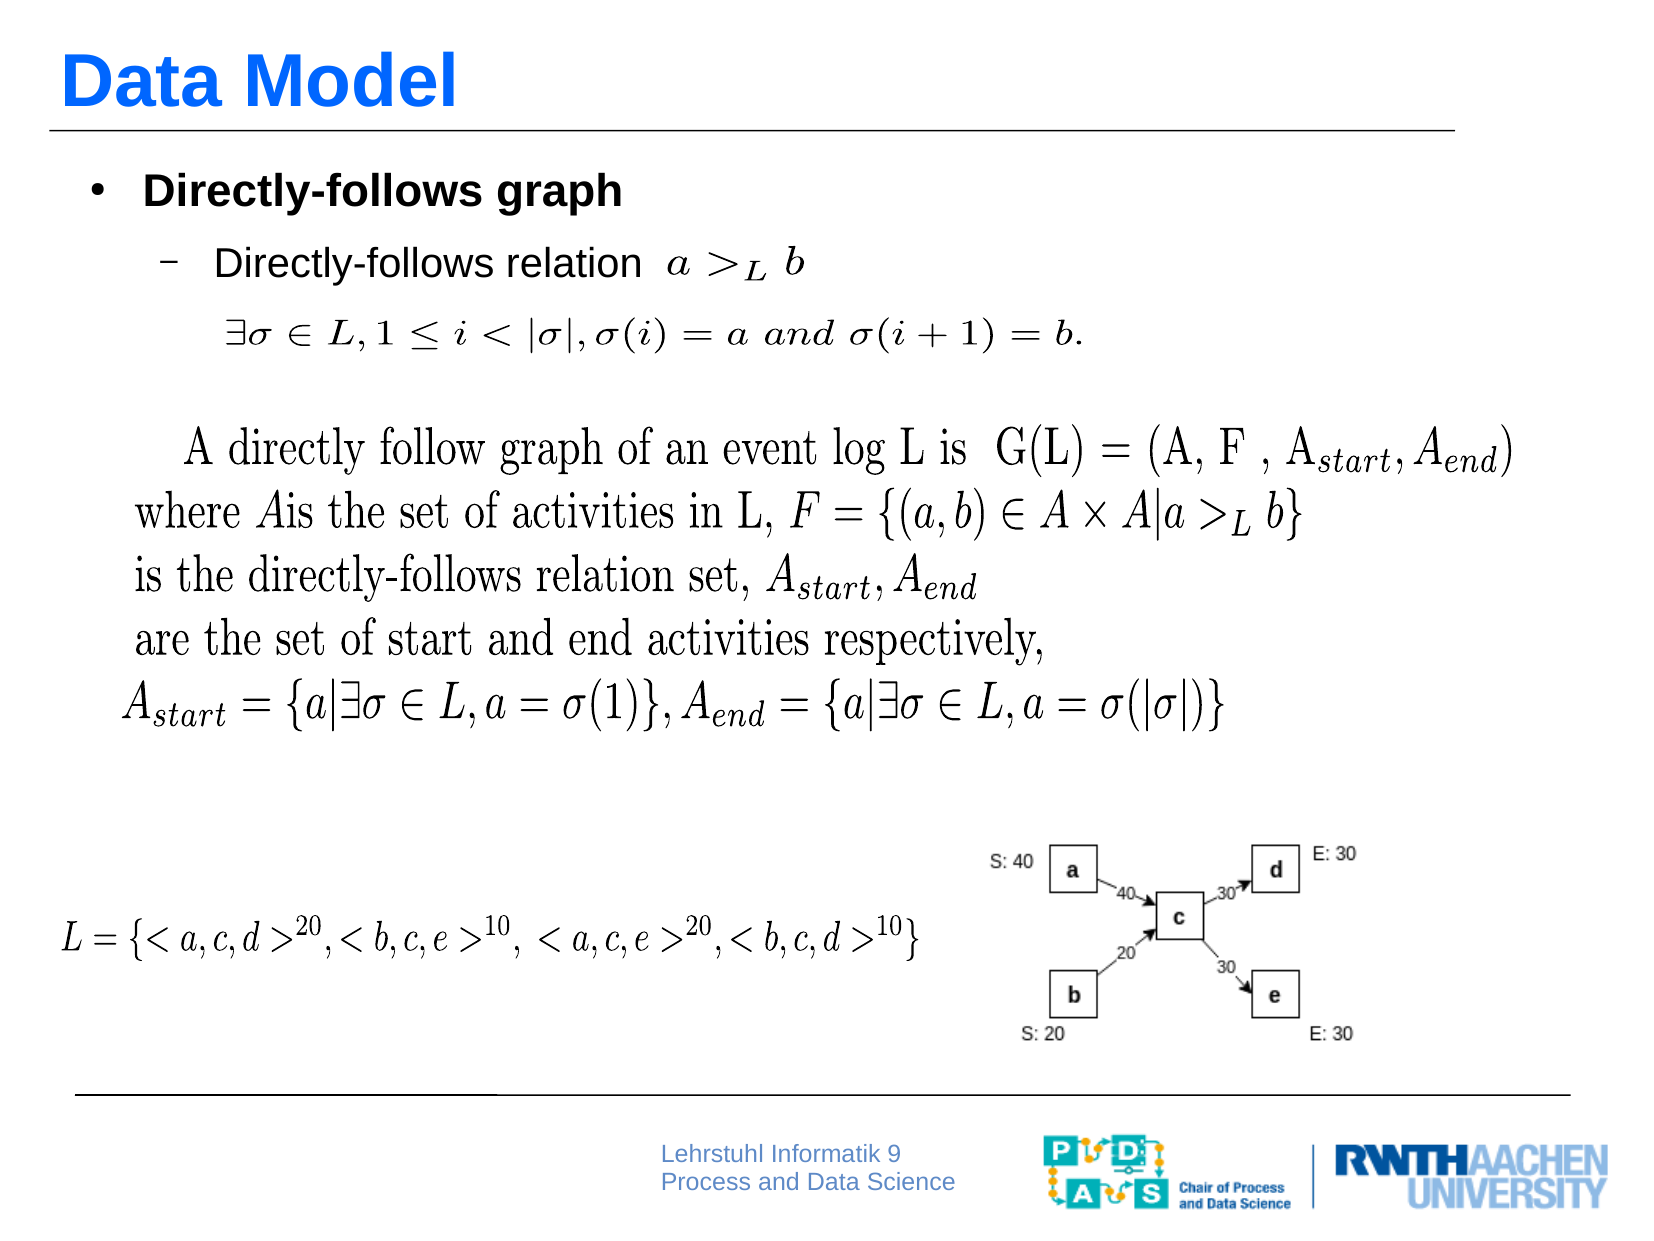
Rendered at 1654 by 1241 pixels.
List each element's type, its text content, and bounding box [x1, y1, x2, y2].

text_box [60, 915, 921, 962]
text_box [120, 424, 1516, 732]
picture [1005, 1090, 1647, 1241]
list Directly-follows graph Directly-follows relation [71, 165, 1257, 481]
title Data Model [60, 30, 1549, 131]
text_box [665, 245, 805, 281]
text_box [223, 317, 1085, 354]
picture [979, 837, 1366, 1051]
